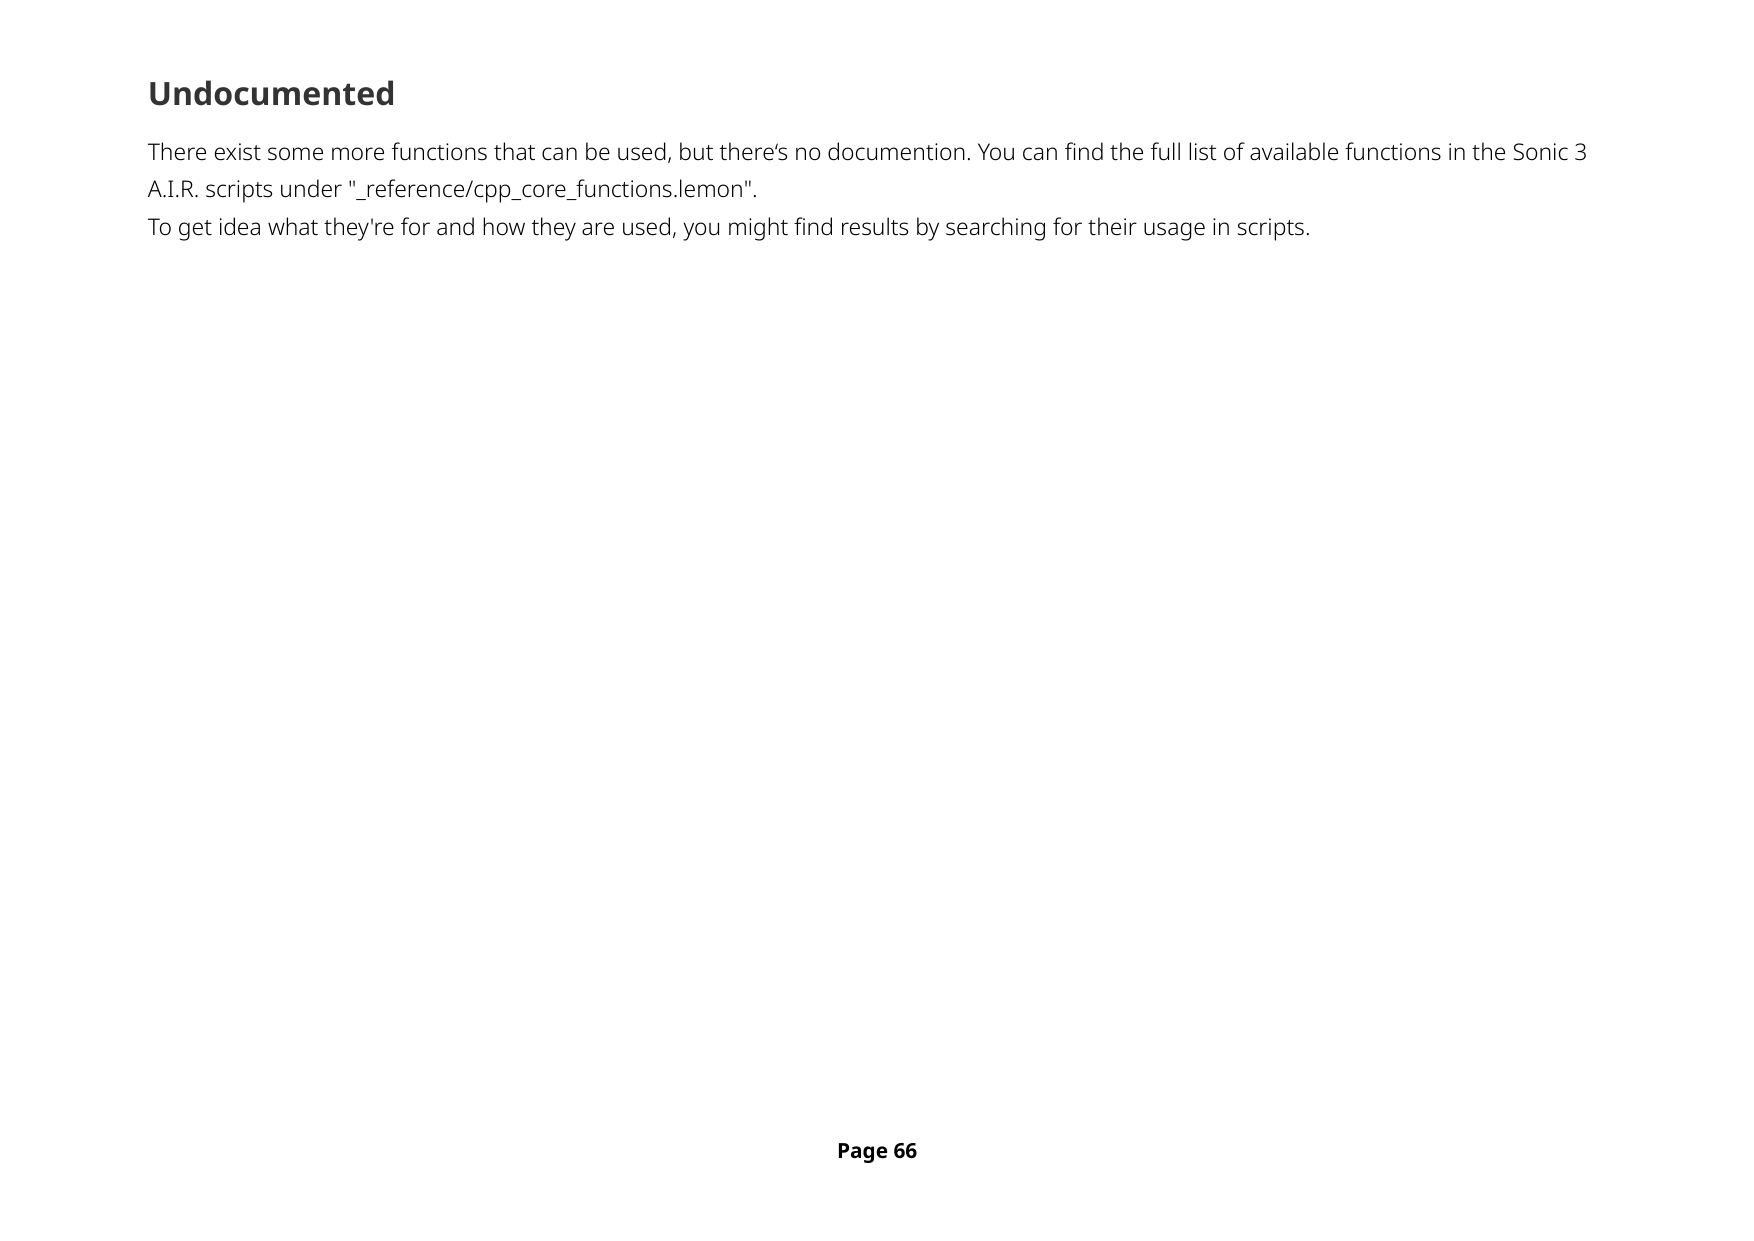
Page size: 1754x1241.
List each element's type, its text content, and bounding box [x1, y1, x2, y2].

subtitle Undocumented [148, 71, 1606, 114]
text There exist some more functions that can be used, but there‘s no documention. You can find the full list of available functions in the Sonic 3 A.I.R. scripts under "_reference/cpp_core_functions.lemon". To get idea what they're for and how they are used, you might find results by searching for their usage in scripts. [148, 136, 1606, 242]
